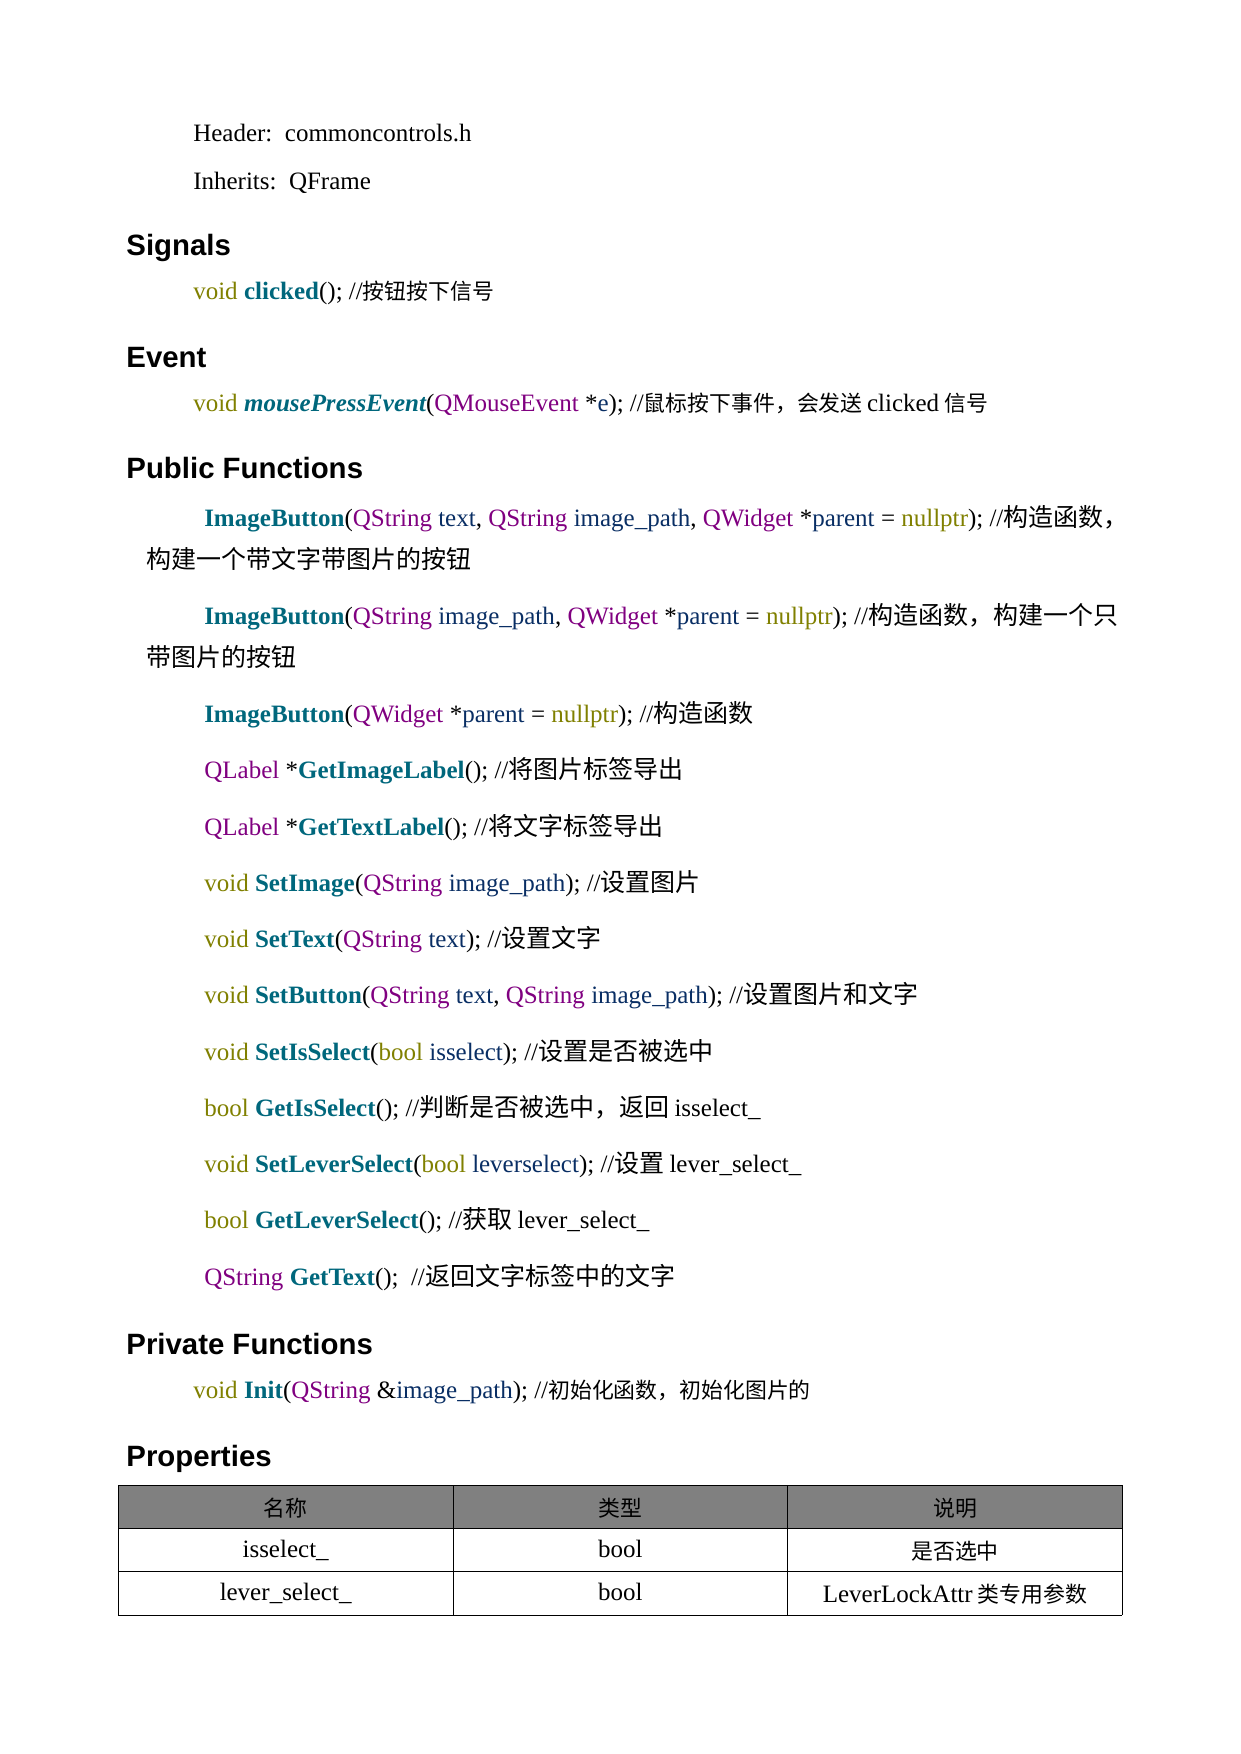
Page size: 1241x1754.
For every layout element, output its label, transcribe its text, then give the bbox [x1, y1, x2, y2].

table_header 说明 [788, 1486, 1122, 1528]
table_header 类型 [454, 1486, 787, 1528]
text bool GetLeverSelect(); //获取lever_select_ [147, 1200, 1122, 1236]
text QLabel *GetImageLabel(); //将图片标签导出 [147, 750, 1122, 786]
table_cell bool [454, 1572, 787, 1614]
text void SetIsSelect(bool isselect); //设置是否被选中 [147, 1031, 1122, 1067]
table_cell isselect_ [119, 1529, 453, 1571]
text void SetText(QString text); //设置文字 [147, 918, 1122, 955]
text Inherits: QFrame [118, 166, 1122, 194]
text QString GetText(); //返回文字标签中的文字 [147, 1256, 1122, 1292]
text void SetImage(QString image_path); //设置图片 [147, 862, 1122, 898]
subtitle Signals [118, 228, 1122, 262]
table_header 名称 [119, 1486, 453, 1528]
subtitle Event [118, 340, 1122, 373]
text bool GetIsSelect(); //判断是否被选中，返回isselect_ [147, 1087, 1122, 1123]
text void SetButton(QString text, QString image_path); //设置图片和文字 [147, 975, 1122, 1011]
text QLabel *GetTextLabel(); //将文字标签导出 [147, 806, 1122, 842]
subtitle Properties [118, 1439, 1122, 1472]
text Header: commoncontrols.h [118, 118, 1122, 147]
text void clicked(); //按钮按下信号 [118, 274, 1122, 306]
subtitle Public Functions [118, 451, 1122, 485]
text void mousePressEvent(QMouseEvent *e); //鼠标按下事件，会发送clicked信号 [118, 386, 1122, 418]
text ImageButton(QWidget *parent = nullptr); //构造函数 [147, 693, 1122, 730]
table_cell bool [454, 1529, 787, 1571]
text void SetLeverSelect(bool leverselect); //设置lever_select_ [147, 1143, 1122, 1180]
table_cell LeverLockAttr类专用参数 [788, 1572, 1122, 1614]
table_cell lever_select_ [119, 1572, 453, 1614]
table_cell 是否选中 [788, 1529, 1122, 1571]
subtitle Private Functions [118, 1327, 1122, 1361]
text ImageButton(QString image_path, QWidget *parent = nullptr); //构造函数，构建一个只带图片的按钮 [147, 596, 1122, 673]
text ImageButton(QString text, QString image_path, QWidget *parent = nullptr); //构造函数，构建一个带文字带图片的按钮 [147, 498, 1122, 576]
text void Init(QString &image_path); //初始化函数，初始化图片的 [118, 1373, 1122, 1405]
